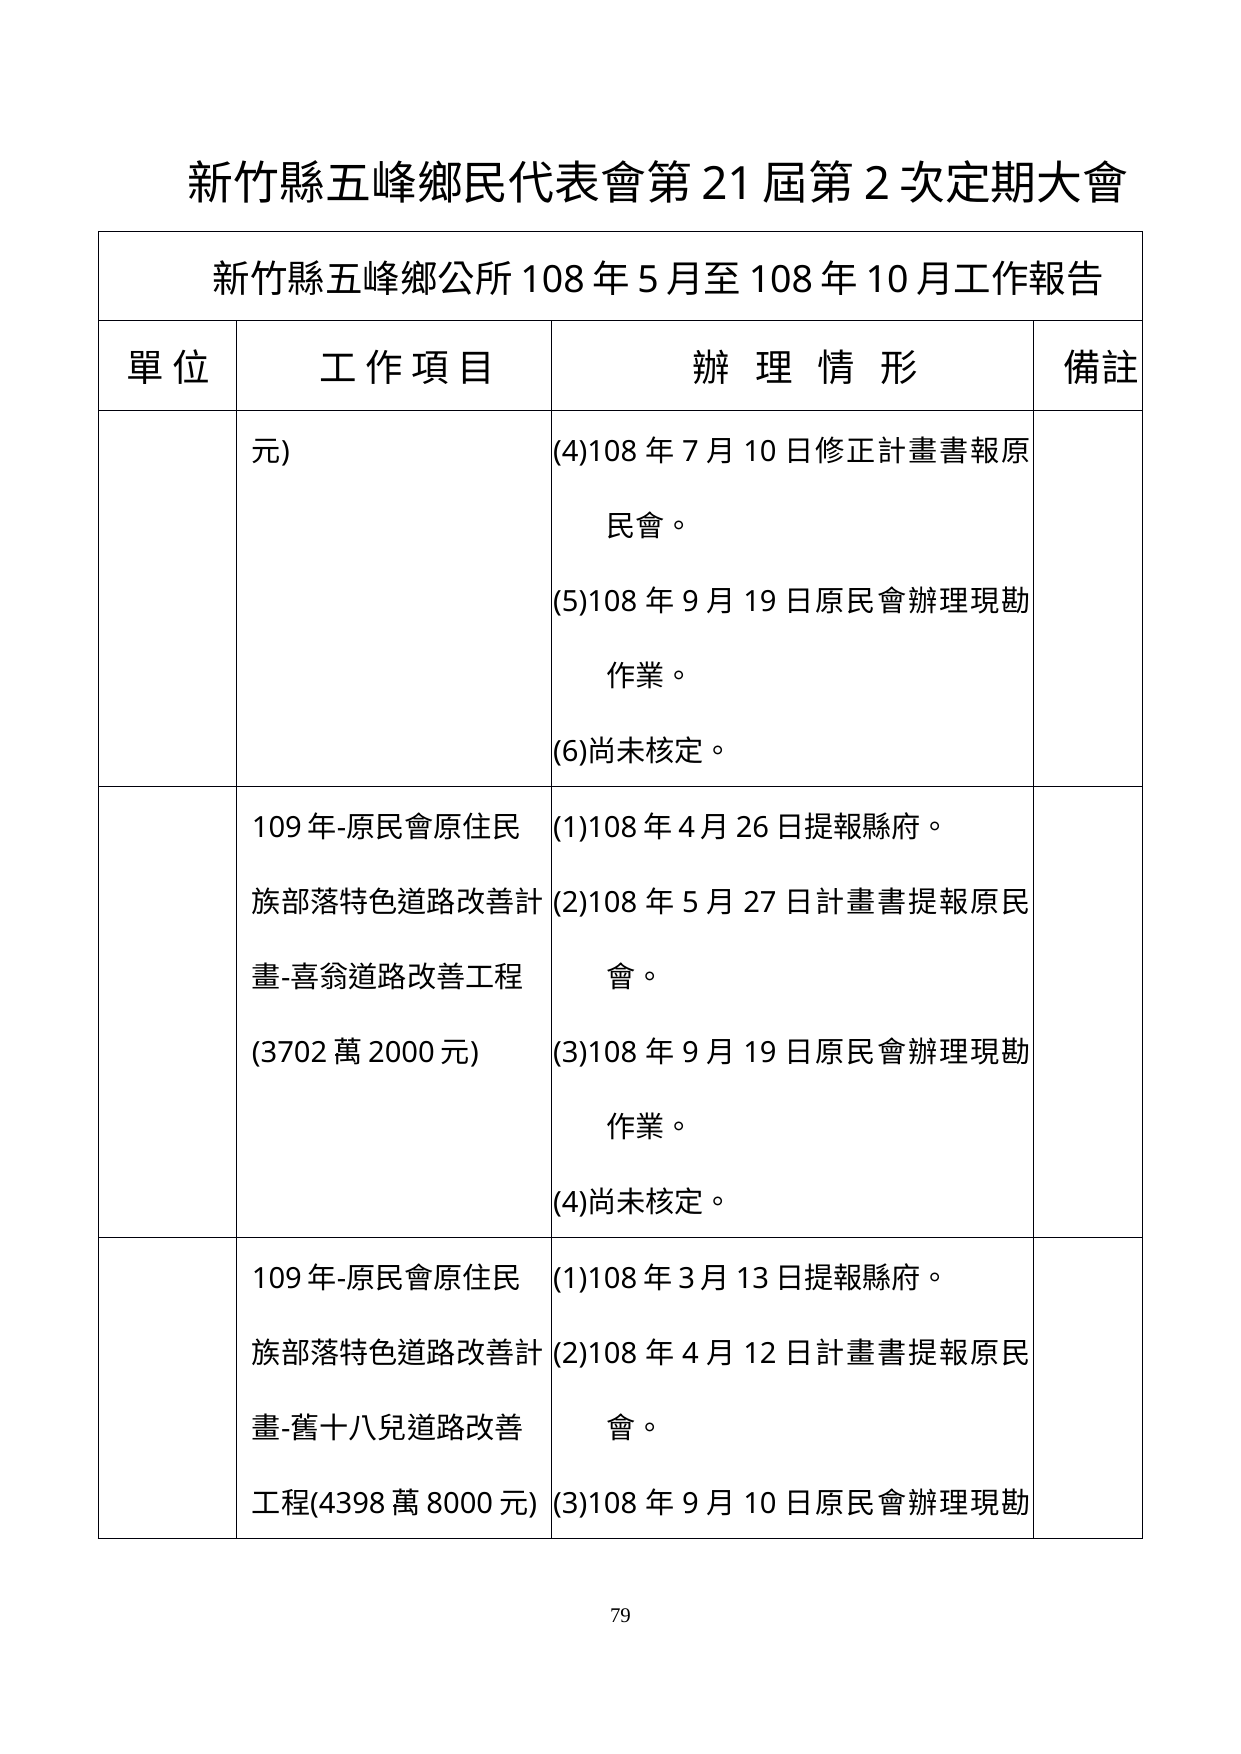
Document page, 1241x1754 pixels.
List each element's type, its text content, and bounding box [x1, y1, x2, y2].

table_cell [99, 787, 236, 1237]
table_cell 工 作 項 目 [237, 321, 551, 410]
table_cell 新竹縣五峰鄉公所108年5月至108年10月工作報告 [99, 232, 1142, 320]
table_cell [99, 1238, 236, 1538]
table_cell [1034, 1238, 1142, 1538]
table_cell [1034, 787, 1142, 1237]
table_cell [1034, 411, 1142, 786]
table_cell 元) [237, 411, 551, 786]
table_cell 備註 [1034, 321, 1142, 410]
table_cell (4)108年7月10日修正計畫書報原民會。 (5)108年9月19日原民會辦理現勘作業。 (6)尚未核定。 [552, 411, 1033, 786]
table_cell [99, 411, 236, 786]
table_header 新竹縣五峰鄉民代表會第21屆第2次定期大會 [98, 129, 1142, 231]
table_cell (1)108年4月26日提報縣府。 (2)108年5月27日計畫書提報原民會。 (3)108年9月19日原民會辦理現勘作業。 (4)尚未核定。 [552, 787, 1033, 1237]
table_cell 單 位 [99, 321, 236, 410]
table_cell 109年-原民會原住民族部落特色道路改善計畫-喜翁道路改善工程(3702萬2000元) [237, 787, 551, 1237]
table_cell 109年-原民會原住民族部落特色道路改善計畫-舊十八兒道路改善工程(4398萬8000元) [237, 1238, 551, 1538]
table_cell 辦 理 情 形 [552, 321, 1033, 410]
table_cell (1)108年3月13日提報縣府。 (2)108年4月12日計畫書提報原民會。 (3)108年9月10日原民會辦理現勘 [552, 1238, 1033, 1538]
